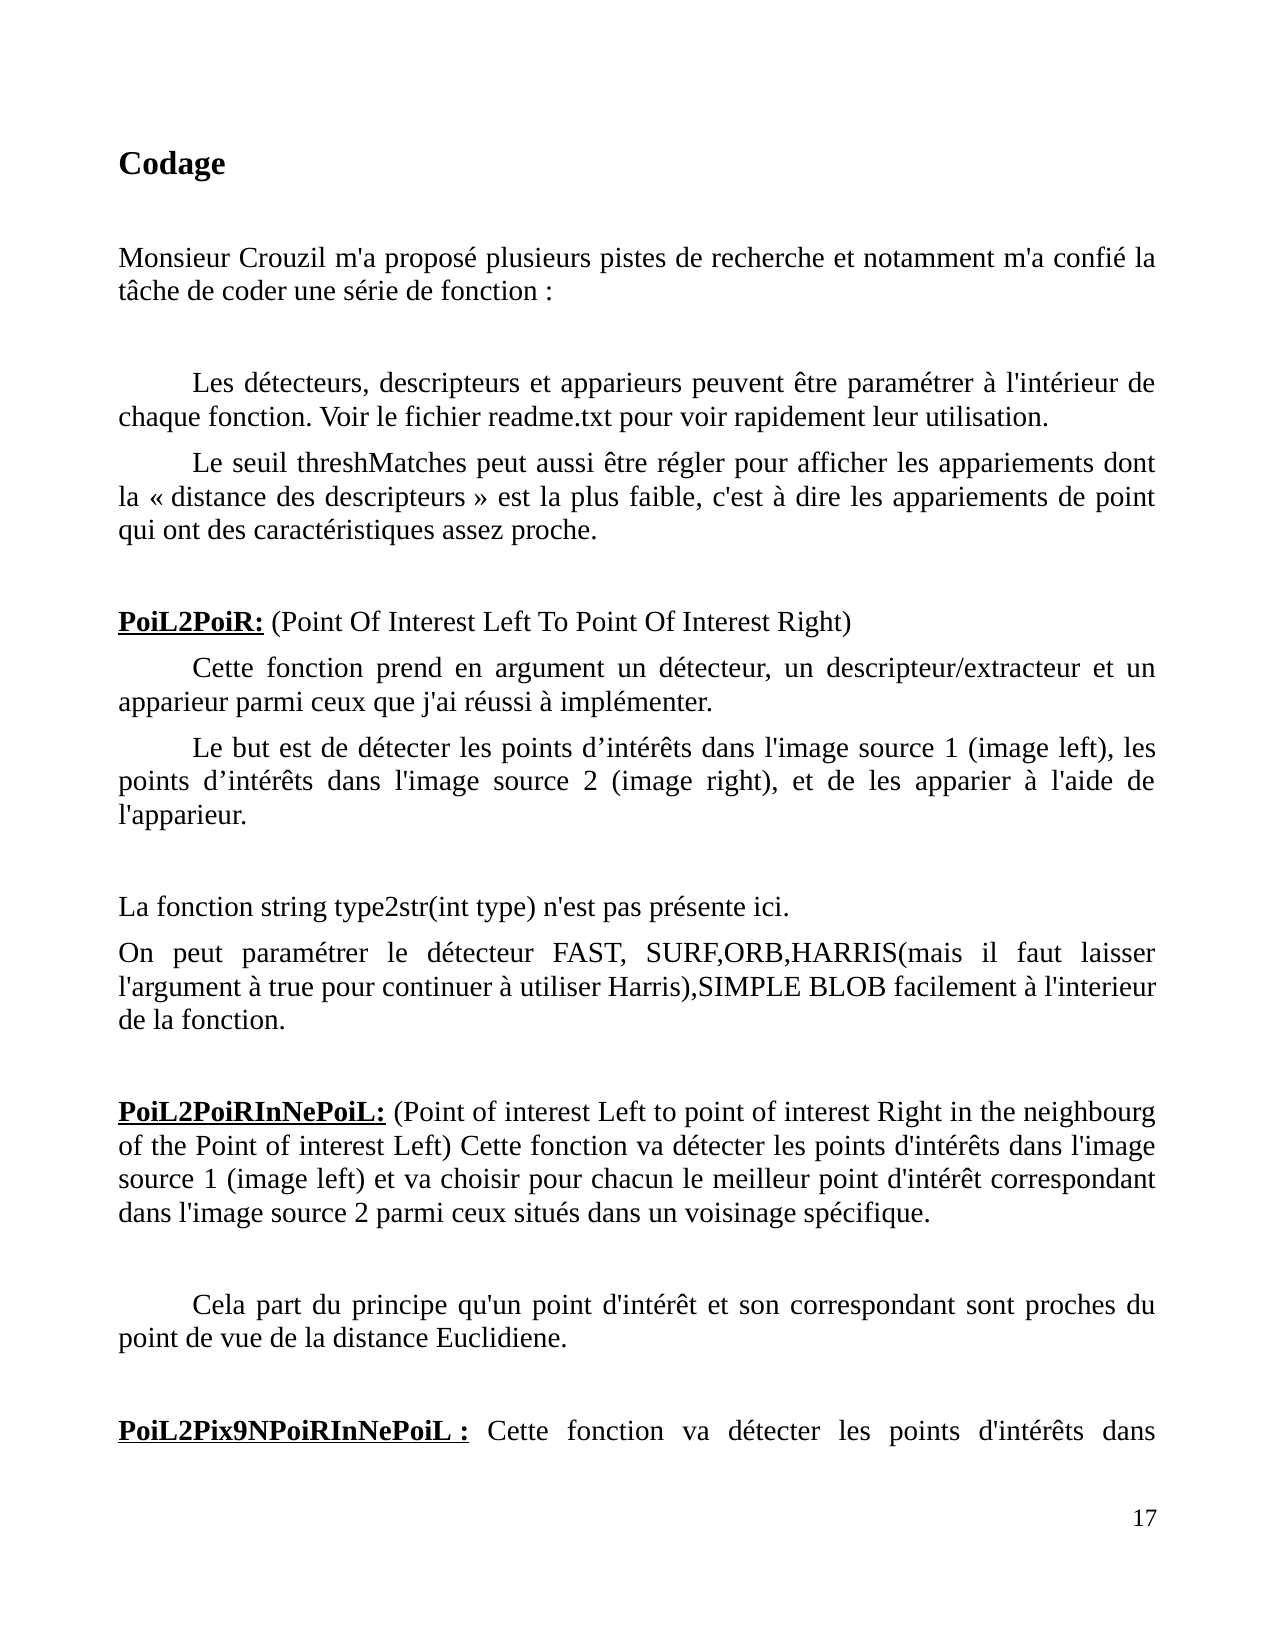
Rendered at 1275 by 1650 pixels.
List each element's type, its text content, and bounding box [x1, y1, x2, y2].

subtitle Codage [118, 143, 1157, 181]
text Monsieur Crouzil m'a proposé plusieurs pistes de recherche et notamment m'a confié la tâche de coder une série de fonction : [118, 240, 1157, 307]
text On peut paramétrer le détecteur FAST, SURF,ORB,HARRIS(mais il faut laisser l'argument à true pour continuer à utiliser Harris),SIMPLE BLOB facilement à l'interieur de la fonction. [118, 935, 1157, 1036]
text Cette fonction prend en argument un détecteur, un descripteur/extracteur et un apparieur parmi ceux que j'ai réussi à implémenter. [118, 650, 1157, 717]
text La fonction string type2str(int type) n'est pas présente ici. [118, 889, 1157, 923]
text Cela part du principe qu'un point d'intérêt et son correspondant sont proches du point de vue de la distance Euclidiene. [118, 1287, 1157, 1354]
text Les détecteurs, descripteurs et apparieurs peuvent être paramétrer à l'intérieur de chaque fonction. Voir le fichier readme.txt pour voir rapidement leur utilisation. [118, 366, 1157, 433]
text Le seuil threshMatches peut aussi être régler pour afficher les appariements dont la « distance des descripteurs » est la plus faible, c'est à dire les appariements de point qui ont des caractéristiques assez proche. [118, 445, 1157, 546]
text PoiL2PoiRInNePoiL: (Point of interest Left to point of interest Right in the neighbourg of the Point of interest Left) Cette fonction va détecter les points d'intérêts dans l'image source 1 (image left) et va choisir pour chacun le meilleur point d'intérêt correspondant dans l'image source 2 parmi ceux situés dans un voisinage spécifique. [118, 1094, 1157, 1228]
text PoiL2PoiR: (Point Of Interest Left To Point Of Interest Right) [118, 604, 1157, 638]
text Le but est de détecter les points d’intérêts dans l'image source 1 (image left), les points d’intérêts dans l'image source 2 (image right), et de les apparier à l'aide de l'apparieur. [118, 730, 1157, 831]
text PoiL2Pix9NPoiRInNePoiL : Cette fonction va détecter les points d'intérêts dans [118, 1413, 1157, 1446]
